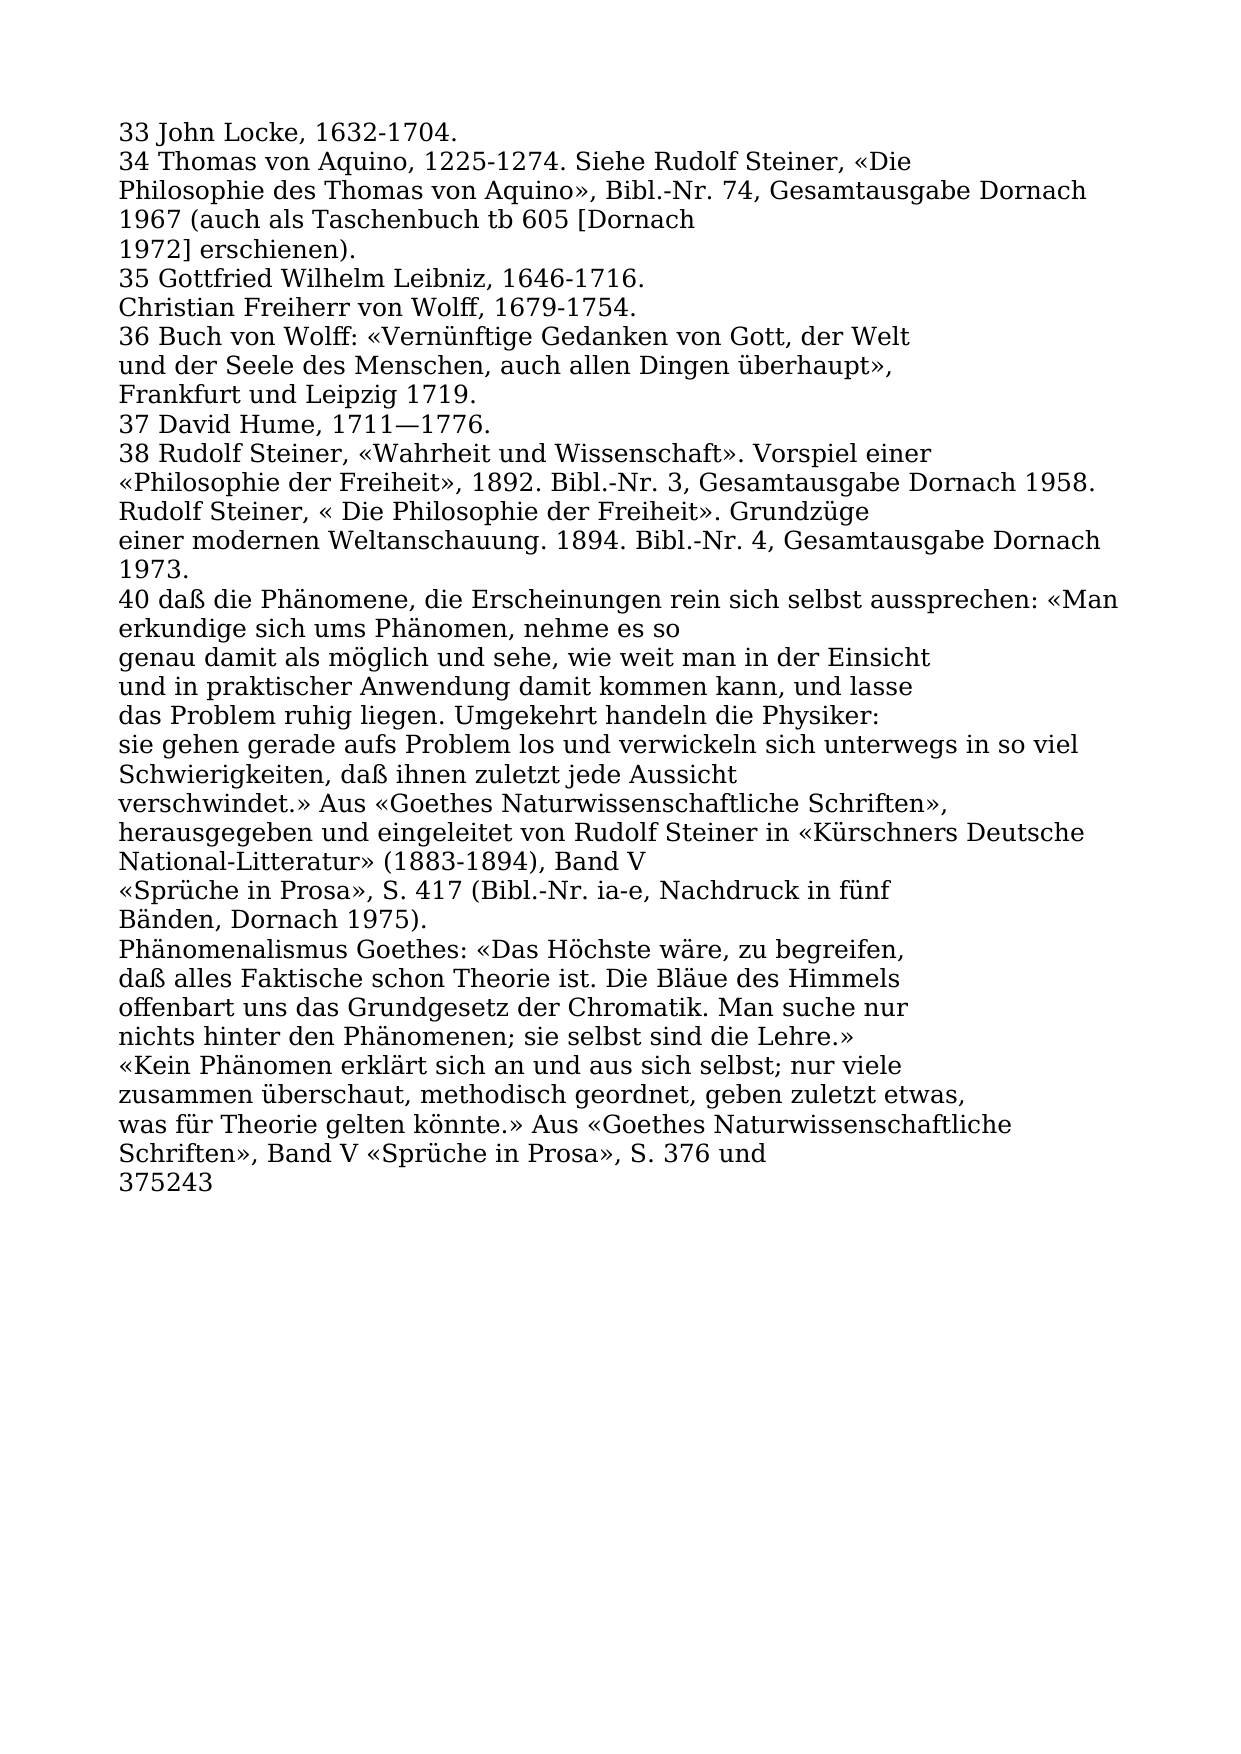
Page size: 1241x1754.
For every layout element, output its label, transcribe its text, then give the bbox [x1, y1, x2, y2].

text zusammen überschaut, methodisch geordnet, geben zuletzt etwas, [118, 1081, 1122, 1110]
text 36 Buch von Wolff: «Vernünftige Gedanken von Gott, der Welt [118, 322, 1122, 351]
text daß alles Faktische schon Theorie ist. Die Bläue des Himmels [118, 964, 1122, 993]
text 375243 [118, 1168, 1122, 1197]
text 35 Gottfried Wilhelm Leibniz, 1646-1716. [118, 264, 1122, 293]
text «Philosophie der Freiheit», 1892. Bibl.-Nr. 3, Gesamtausgabe Dornach 1958. [118, 468, 1122, 497]
text Frankfurt und Leipzig 1719. [118, 381, 1122, 410]
text sie gehen gerade aufs Problem los und verwickeln sich unterwegs in so viel Schwierigkeiten, daß ihnen zuletzt jede Aussicht [118, 731, 1122, 789]
text 34 Thomas von Aquino, 1225-1274. Siehe Rudolf Steiner, «Die [118, 147, 1122, 176]
text verschwindet.» Aus «Goethes Naturwissenschaftliche Schriften», [118, 789, 1122, 818]
text Philosophie des Thomas von Aquino», Bibl.-Nr. 74, Gesamtausgabe Dornach 1967 (auch als Taschenbuch tb 605 [Dornach [118, 176, 1122, 235]
text «Kein Phänomen erklärt sich an und aus sich selbst; nur viele [118, 1051, 1122, 1081]
text nichts hinter den Phänomenen; sie selbst sind die Lehre.» [118, 1022, 1122, 1051]
text das Problem ruhig liegen. Umgekehrt handeln die Physiker: [118, 701, 1122, 731]
text herausgegeben und eingeleitet von Rudolf Steiner in «Kürschners Deutsche National-Litteratur» (1883-1894), Band V [118, 818, 1122, 876]
text «Sprüche in Prosa», S. 417 (Bibl.-Nr. ia-e, Nachdruck in fünf [118, 876, 1122, 906]
text einer modernen Weltanschauung. 1894. Bibl.-Nr. 4, Gesamtausgabe Dornach 1973. [118, 526, 1122, 585]
text und der Seele des Menschen, auch allen Dingen überhaupt», [118, 351, 1122, 381]
text offenbart uns das Grundgesetz der Chromatik. Man suche nur [118, 993, 1122, 1022]
text genau damit als möglich und sehe, wie weit man in der Einsicht [118, 643, 1122, 672]
text 38 Rudolf Steiner, «Wahrheit und Wissenschaft». Vorspiel einer [118, 439, 1122, 468]
text was für Theorie gelten könnte.» Aus «Goethes Naturwissenschaftliche Schriften», Band V «Sprüche in Prosa», S. 376 und [118, 1110, 1122, 1168]
text Rudolf Steiner, « Die Philosophie der Freiheit». Grundzüge [118, 497, 1122, 526]
text 33 John Locke, 1632-1704. [118, 118, 1122, 147]
text Bänden, Dornach 1975). [118, 906, 1122, 935]
text 1972] erschienen). [118, 235, 1122, 264]
text 37 David Hume, 1711—1776. [118, 410, 1122, 439]
text 40 daß die Phänomene, die Erscheinungen rein sich selbst aussprechen: «Man erkundige sich ums Phänomen, nehme es so [118, 585, 1122, 643]
text und in praktischer Anwendung damit kommen kann, und lasse [118, 672, 1122, 701]
text Christian Freiherr von Wolff, 1679-1754. [118, 293, 1122, 322]
text Phänomenalismus Goethes: «Das Höchste wäre, zu begreifen, [118, 935, 1122, 964]
